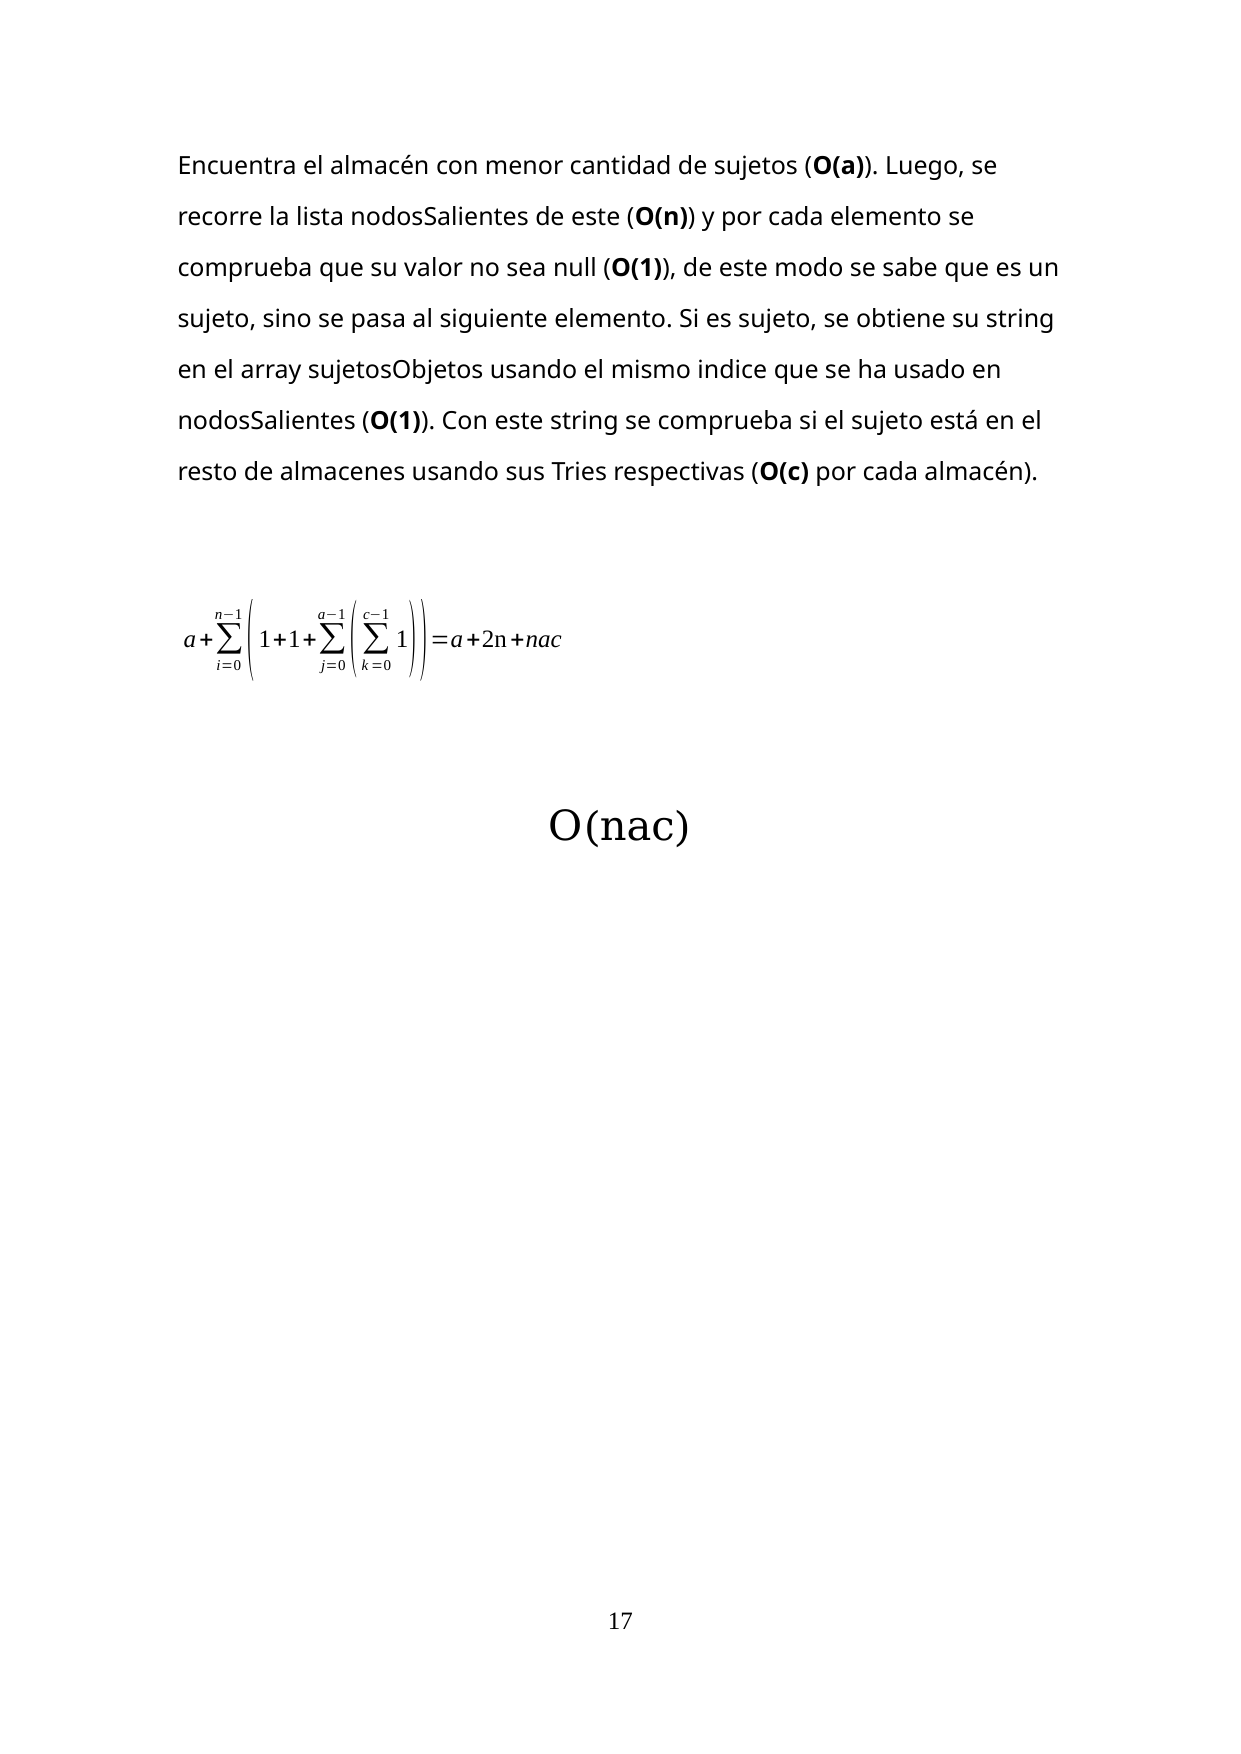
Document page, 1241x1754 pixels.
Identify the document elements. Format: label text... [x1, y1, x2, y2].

text Encuentra el almacén con menor cantidad de sujetos (O(a)). Luego, se recorre la lista nodosSalientes de este (O(n)) y por cada elemento se comprueba que su valor no sea null (O(1)), de este modo se sabe que es un sujeto, sino se pasa al siguiente elemento. Si es sujeto, se obtiene su string en el array sujetosObjetos usando el mismo indice que se ha usado en nodosSalientes (O(1)). Con este string se comprueba si el sujeto está en el resto de almacenes usando sus Tries respectivas (O(c) por cada almacén). [177, 148, 1063, 488]
text O(nac) [177, 799, 1063, 849]
